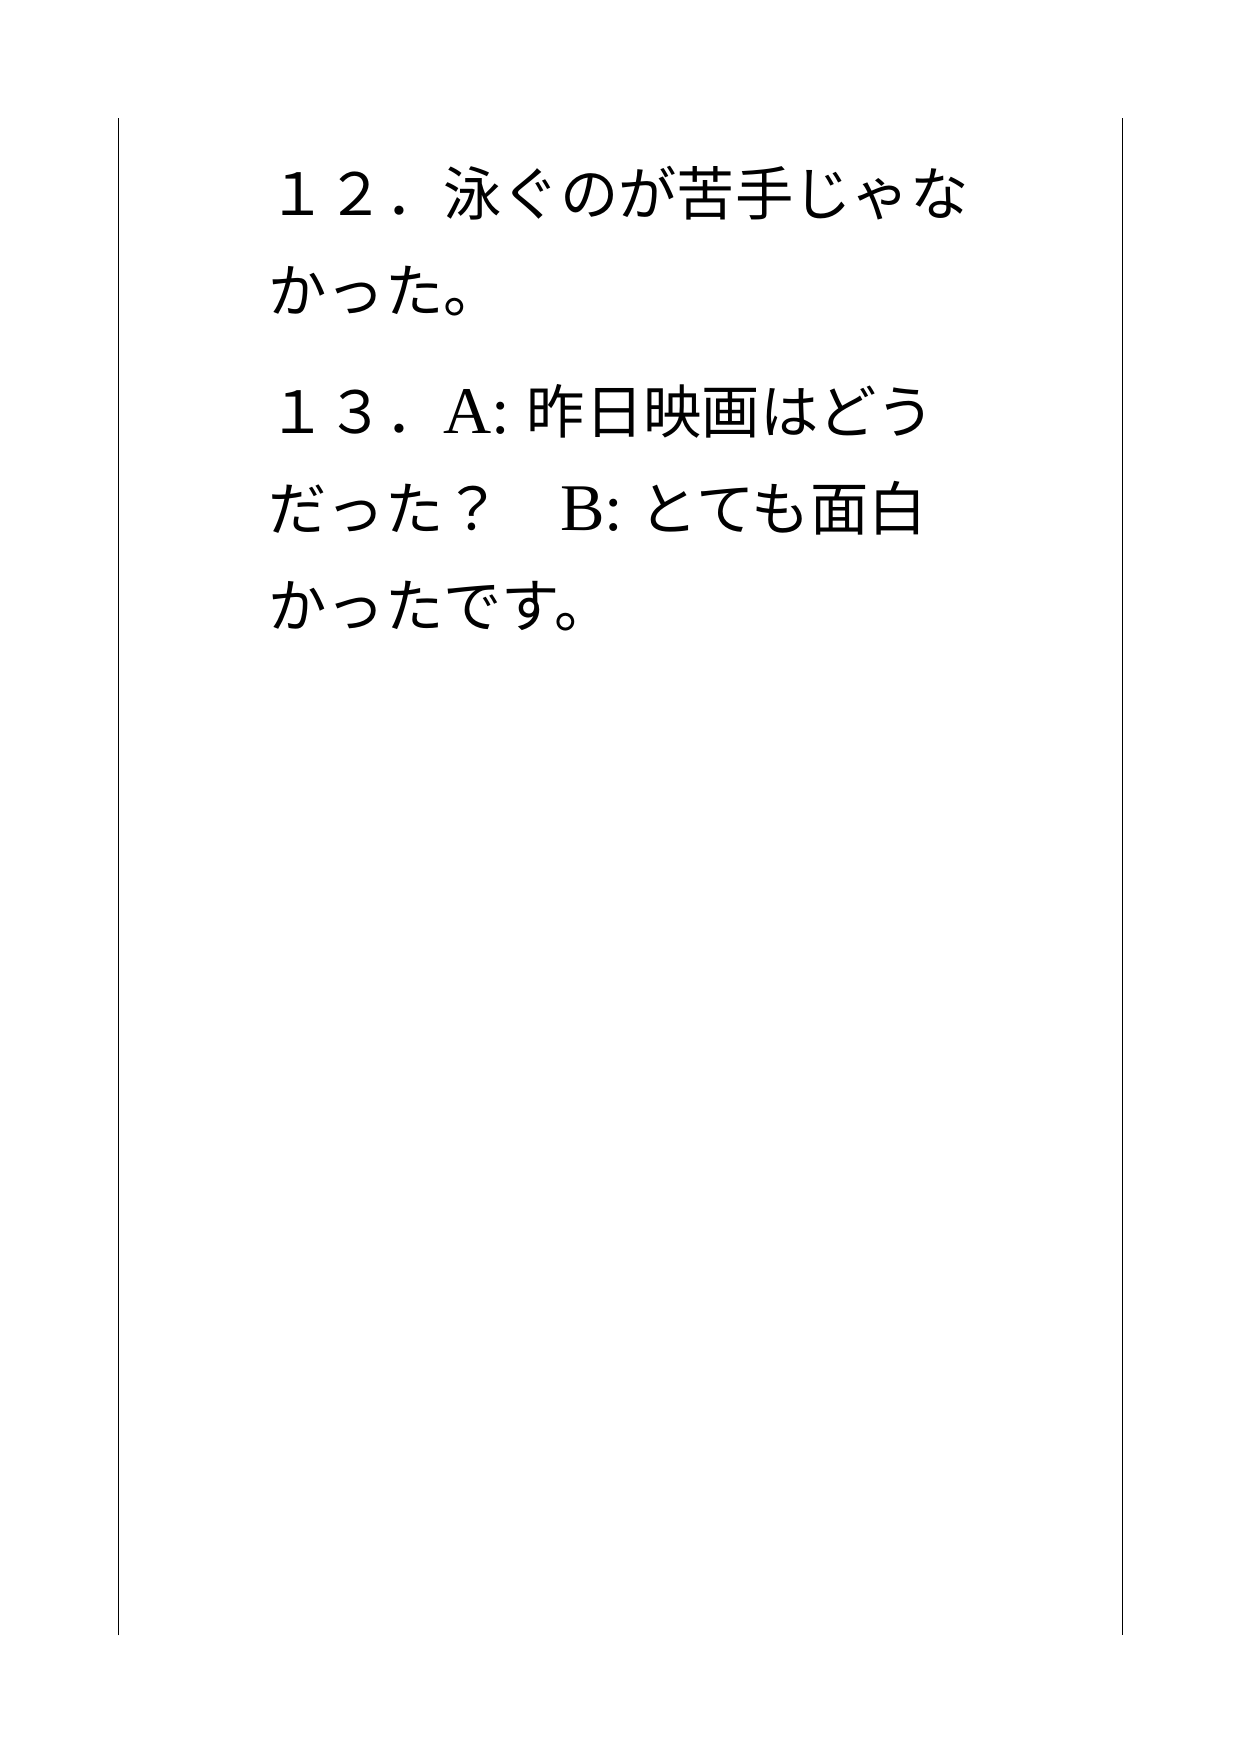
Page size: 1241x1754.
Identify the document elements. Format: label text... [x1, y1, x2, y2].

text １２．泳ぐのが苦手じゃなかった。 [268, 148, 972, 330]
text １３．A: 昨日映画はどうだった？ B: とても面白かったです。 [268, 366, 972, 645]
